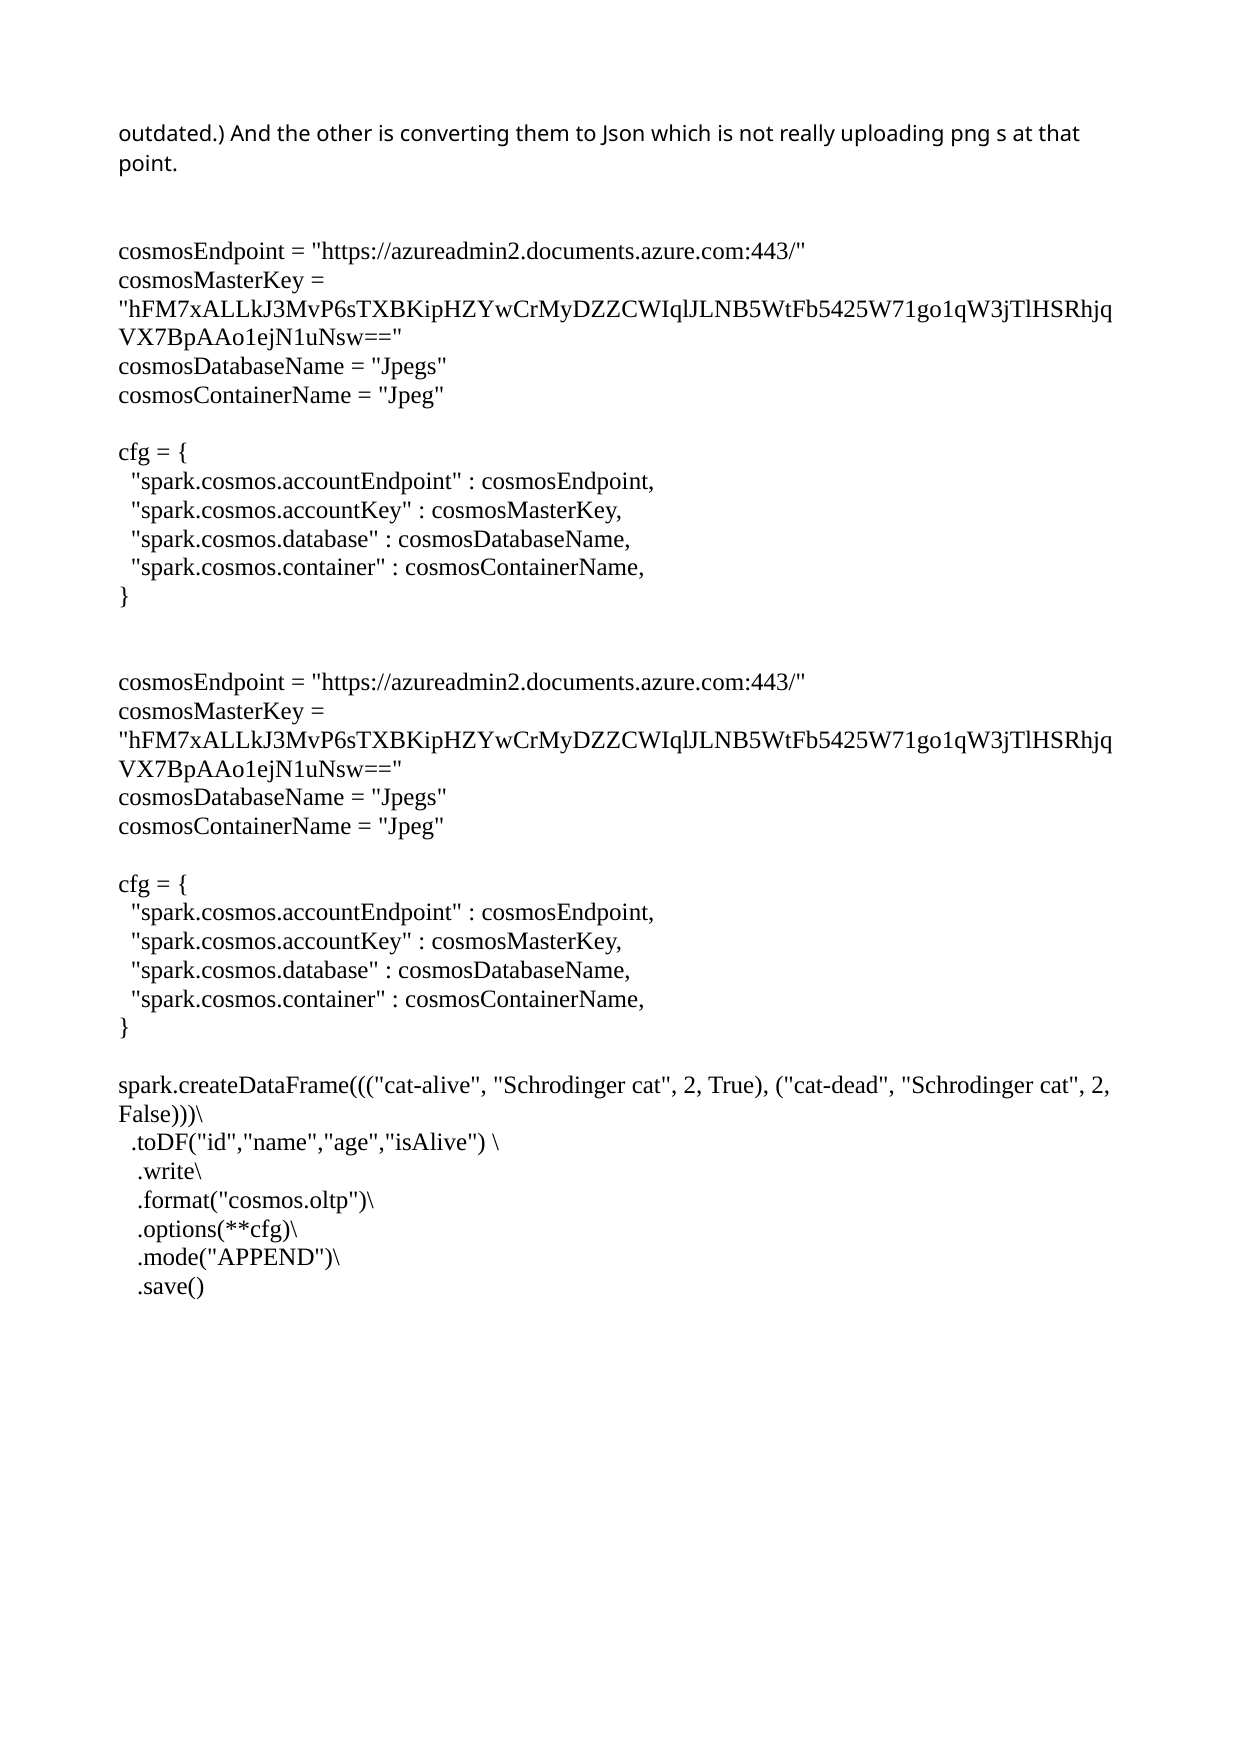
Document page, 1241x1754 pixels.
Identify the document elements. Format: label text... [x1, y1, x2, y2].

text .mode("APPEND")\ [118, 1242, 1122, 1271]
text cosmosDatabaseName = "Jpegs" [118, 351, 1122, 380]
text } [118, 581, 1122, 610]
text cosmosEndpoint = "https://azureadmin2.documents.azure.com:443/" [118, 667, 1122, 696]
text "spark.cosmos.database" : cosmosDatabaseName, [118, 955, 1122, 984]
text cosmosContainerName = "Jpeg" [118, 380, 1122, 409]
text "spark.cosmos.container" : cosmosContainerName, [118, 552, 1122, 581]
text cosmosMasterKey = "hFM7xALLkJ3MvP6sTXBKipHZYwCrMyDZZCWIqlJLNB5WtFb5425W71go1qW3jTlHSRhjqVX7BpAAo1ejN1uNsw==" [118, 696, 1122, 782]
text "spark.cosmos.accountKey" : cosmosMasterKey, [118, 926, 1122, 955]
text .toDF("id","name","age","isAlive") \ [118, 1127, 1122, 1156]
text .format("cosmos.oltp")\ [118, 1185, 1122, 1214]
text .save() [118, 1271, 1122, 1300]
text } [118, 1012, 1122, 1041]
text outdated.) And the other is converting them to Json which is not really uploading png s at that point. [118, 118, 1122, 178]
text "spark.cosmos.accountEndpoint" : cosmosEndpoint, [118, 466, 1122, 495]
text cosmosDatabaseName = "Jpegs" [118, 782, 1122, 811]
text spark.createDataFrame((("cat-alive", "Schrodinger cat", 2, True), ("cat-dead", "Schrodinger cat", 2, False)))\ [118, 1070, 1122, 1127]
text cfg = { [118, 437, 1122, 466]
text "spark.cosmos.container" : cosmosContainerName, [118, 984, 1122, 1012]
text cfg = { [118, 869, 1122, 897]
text .options(**cfg)\ [118, 1214, 1122, 1242]
text cosmosContainerName = "Jpeg" [118, 811, 1122, 840]
text "spark.cosmos.accountEndpoint" : cosmosEndpoint, [118, 897, 1122, 926]
text "spark.cosmos.database" : cosmosDatabaseName, [118, 524, 1122, 552]
text cosmosMasterKey = "hFM7xALLkJ3MvP6sTXBKipHZYwCrMyDZZCWIqlJLNB5WtFb5425W71go1qW3jTlHSRhjqVX7BpAAo1ejN1uNsw==" [118, 265, 1122, 351]
text .write\ [118, 1156, 1122, 1185]
text cosmosEndpoint = "https://azureadmin2.documents.azure.com:443/" [118, 236, 1122, 265]
text "spark.cosmos.accountKey" : cosmosMasterKey, [118, 495, 1122, 524]
